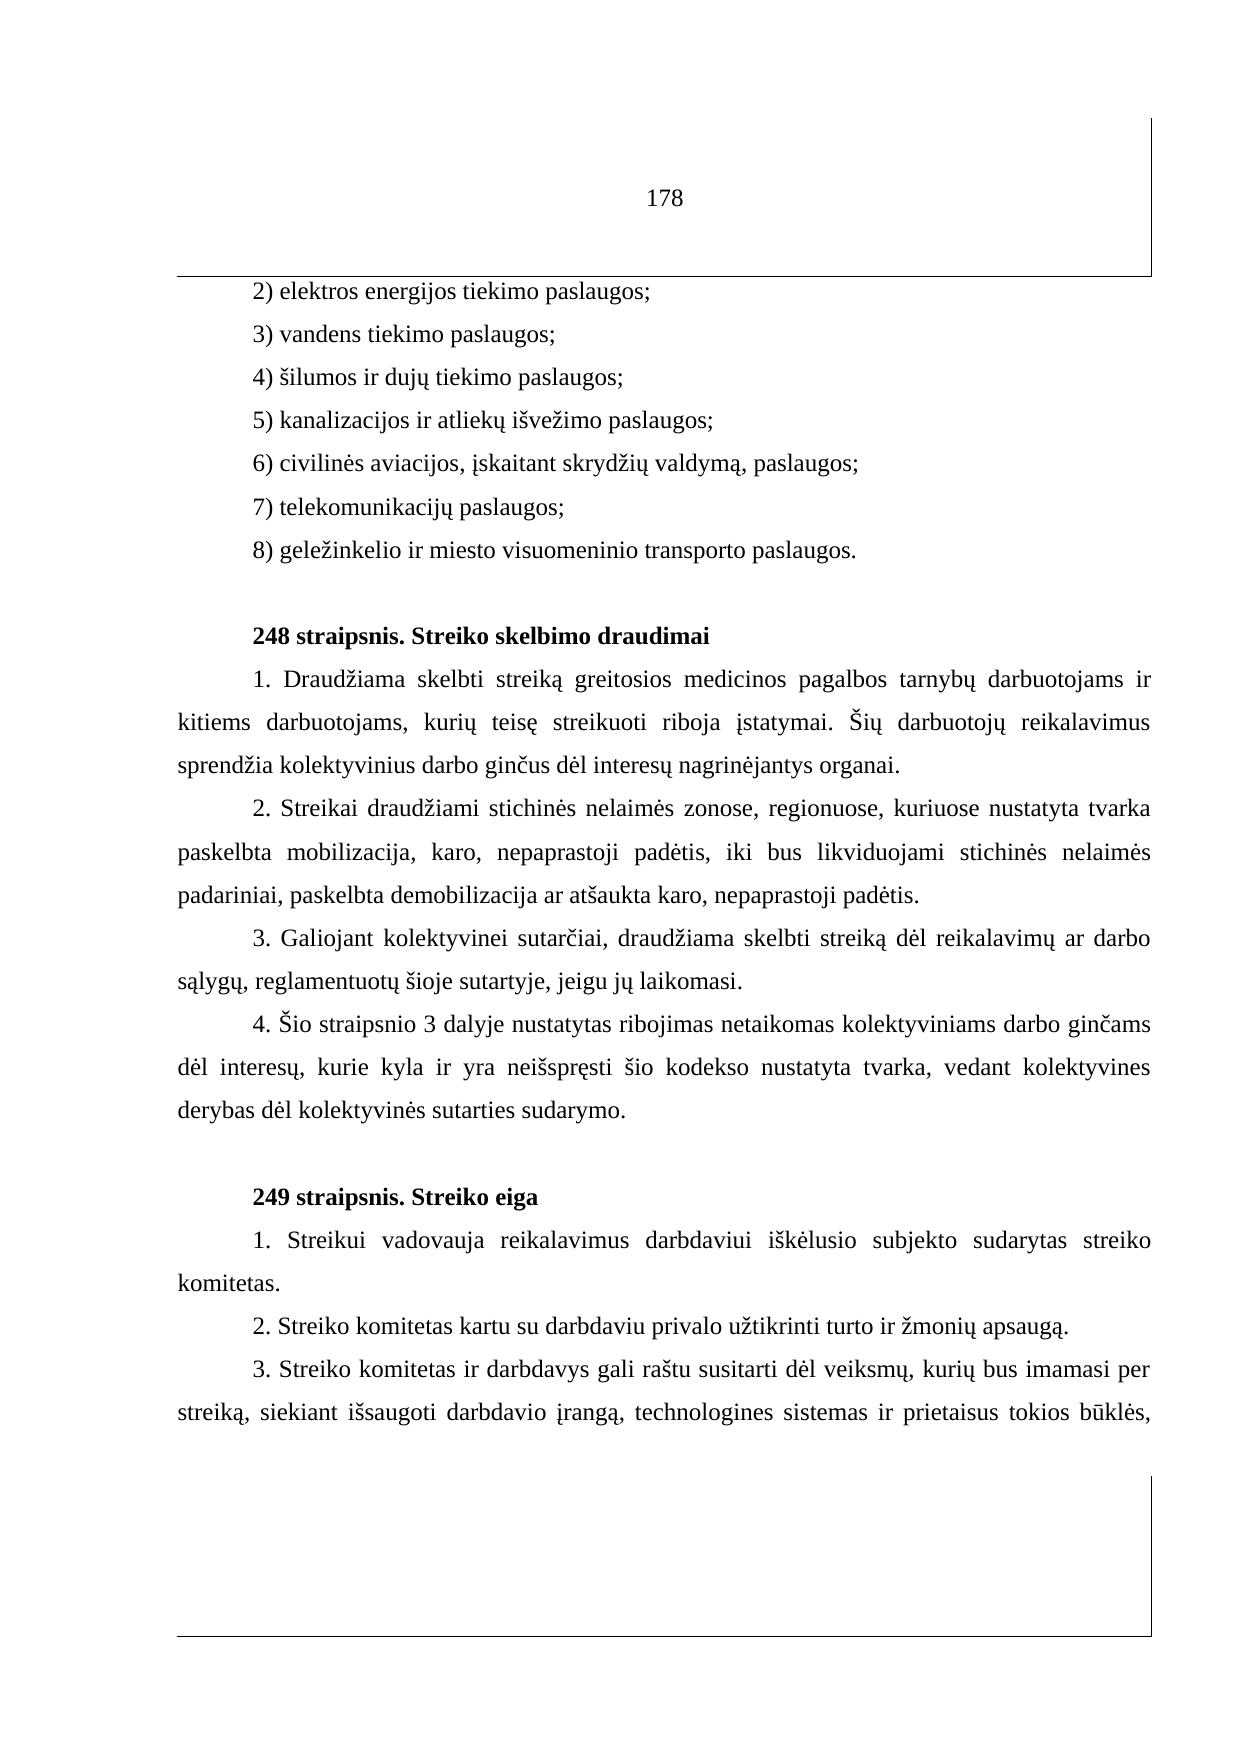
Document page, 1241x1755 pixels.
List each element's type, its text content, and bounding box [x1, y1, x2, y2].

subtitle 249 straipsnis. Streiko eiga [177, 1182, 1152, 1210]
text 3. Streiko komitetas ir darbdavys gali raštu susitarti dėl veiksmų, kurių bus imamasi per streiką, siekiant išsaugoti darbdavio įrangą, technologines sistemas ir prietaisus tokios būklės, [177, 1354, 1152, 1426]
text 4. Šio straipsnio 3 dalyje nustatytas ribojimas netaikomas kolektyviniams darbo ginčams dėl interesų, kurie kyla ir yra neišspręsti šio kodekso nustatyta tvarka, vedant kolektyvines derybas dėl kolektyvinės sutarties sudarymo. [177, 1009, 1152, 1124]
text 2) elektros energijos tiekimo paslaugos; [177, 276, 1152, 305]
text 2. Streiko komitetas kartu su darbdaviu privalo užtikrinti turto ir žmonių apsaugą. [177, 1311, 1152, 1340]
text 5) kanalizacijos ir atliekų išvežimo paslaugos; [177, 405, 1152, 434]
text 4) šilumos ir dujų tiekimo paslaugos; [177, 362, 1152, 391]
text 1. Draudžiama skelbti streiką greitosios medicinos pagalbos tarnybų darbuotojams ir kitiems darbuotojams, kurių teisę streikuoti riboja įstatymai. Šių darbuotojų reikalavimus sprendžia kolektyvinius darbo ginčus dėl interesų nagrinėjantys organai. [177, 664, 1152, 779]
text 7) telekomunikacijų paslaugos; [177, 492, 1152, 520]
text 3. Galiojant kolektyvinei sutarčiai, draudžiama skelbti streiką dėl reikalavimų ar darbo sąlygų, reglamentuotų šioje sutartyje, jeigu jų laikomasi. [177, 923, 1152, 995]
subtitle 248 straipsnis. Streiko skelbimo draudimai [177, 621, 1152, 650]
text 1. Streikui vadovauja reikalavimus darbdaviui iškėlusio subjekto sudarytas streiko komitetas. [177, 1225, 1152, 1297]
text 3) vandens tiekimo paslaugos; [177, 319, 1152, 348]
text 6) civilinės aviacijos, įskaitant skrydžių valdymą, paslaugos; [177, 448, 1152, 477]
text 8) geležinkelio ir miesto visuomeninio transporto paslaugos. [177, 535, 1152, 563]
text 2. Streikai draudžiami stichinės nelaimės zonose, regionuose, kuriuose nustatyta tvarka paskelbta mobilizacija, karo, nepaprastoji padėtis, iki bus likviduojami stichinės nelaimės padariniai, paskelbta demobilizacija ar atšaukta karo, nepaprastoji padėtis. [177, 793, 1152, 908]
